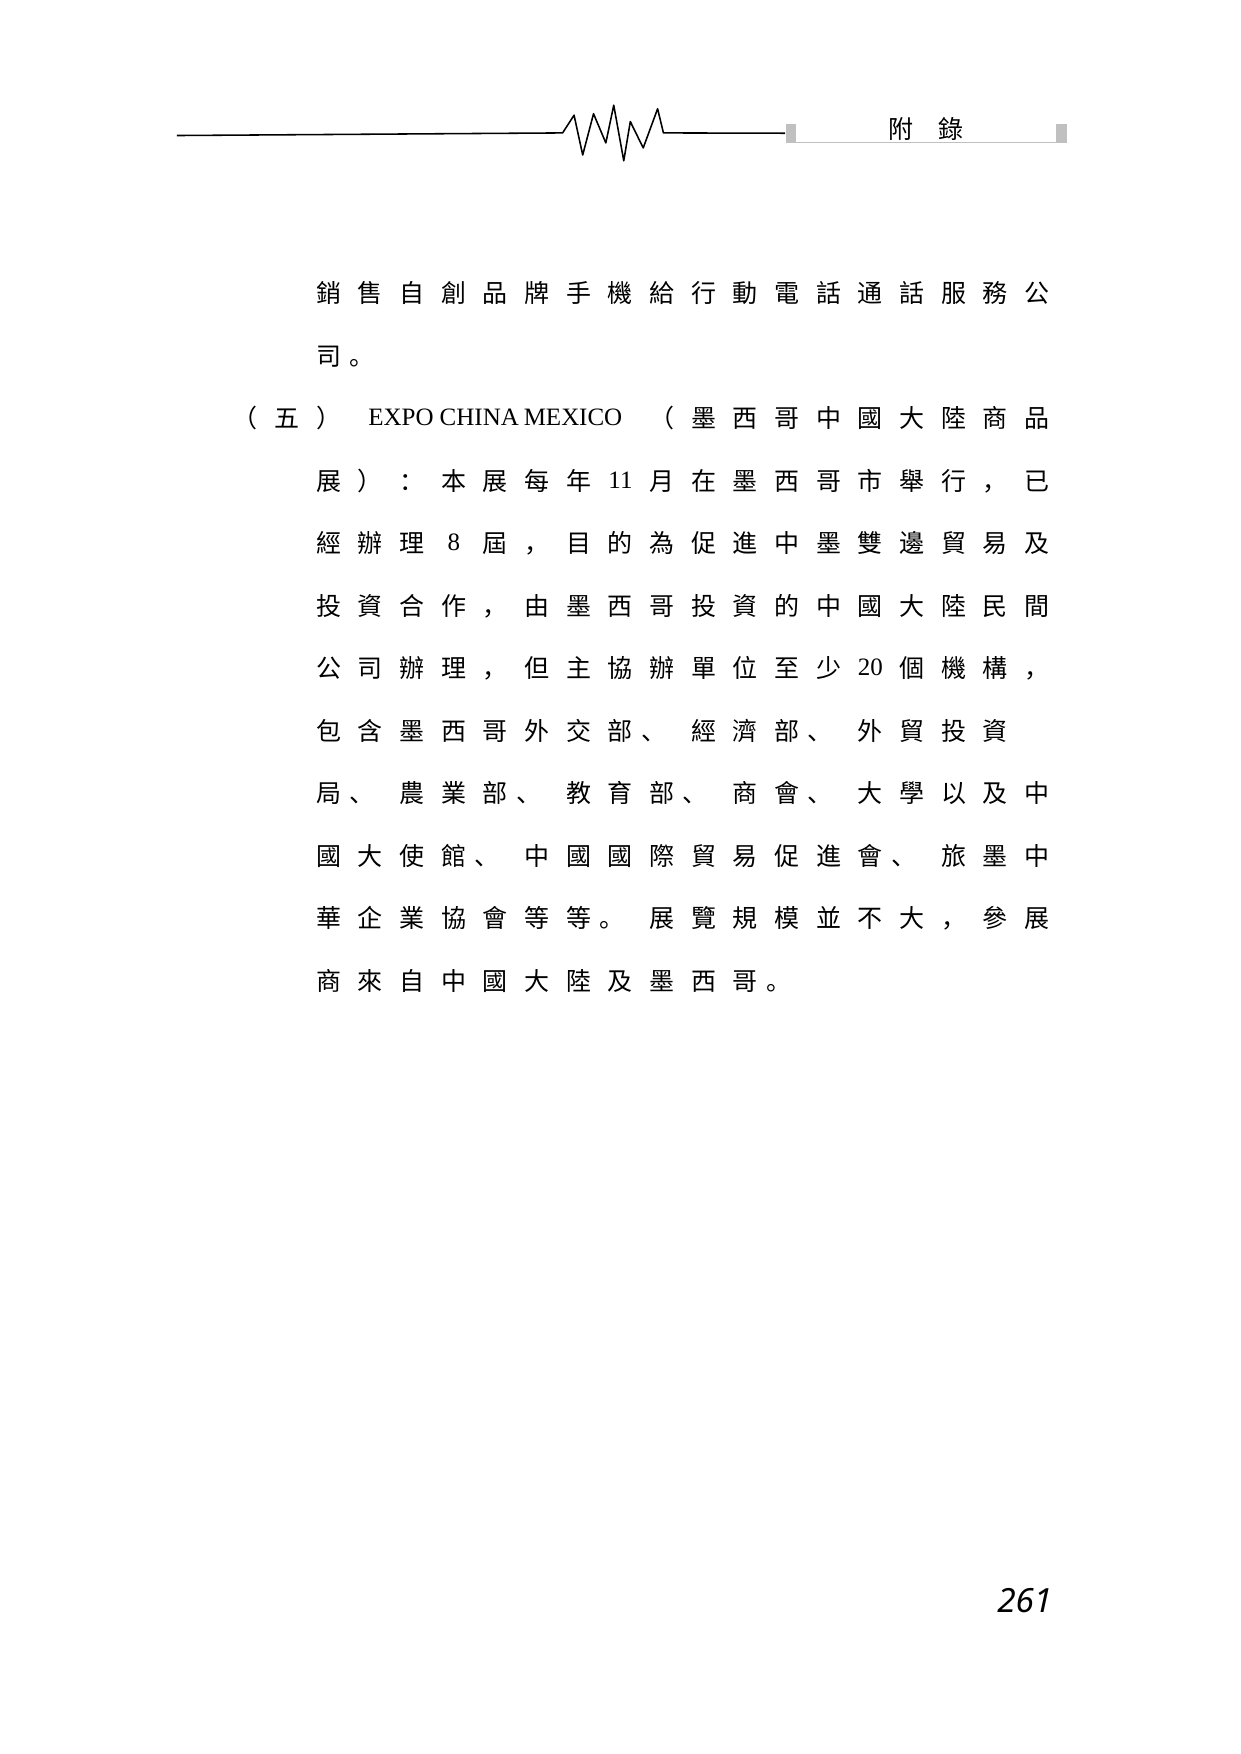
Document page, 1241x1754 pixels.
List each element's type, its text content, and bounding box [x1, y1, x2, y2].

text （五）EXPO CHINA MEXICO（墨西哥中國大陸商品展）：本展每年11月在墨西哥市舉行，已經辦理8屆，目的為促進中墨雙邊貿易及投資合作，由墨西哥投資的中國大陸民間公司辦理，但主協辦單位至少20個機構，包含墨西哥外交部、經濟部、外貿投資局、農業部、教育部、商會、大學以及中國大使館、中國國際貿易促進會、旅墨中華企業協會等等。展覽規模並不大，參展商來自中國大陸及墨西哥。 [207, 375, 1058, 1000]
text 銷售自創品牌手機給行動電話通話服務公司。 [207, 250, 1058, 375]
